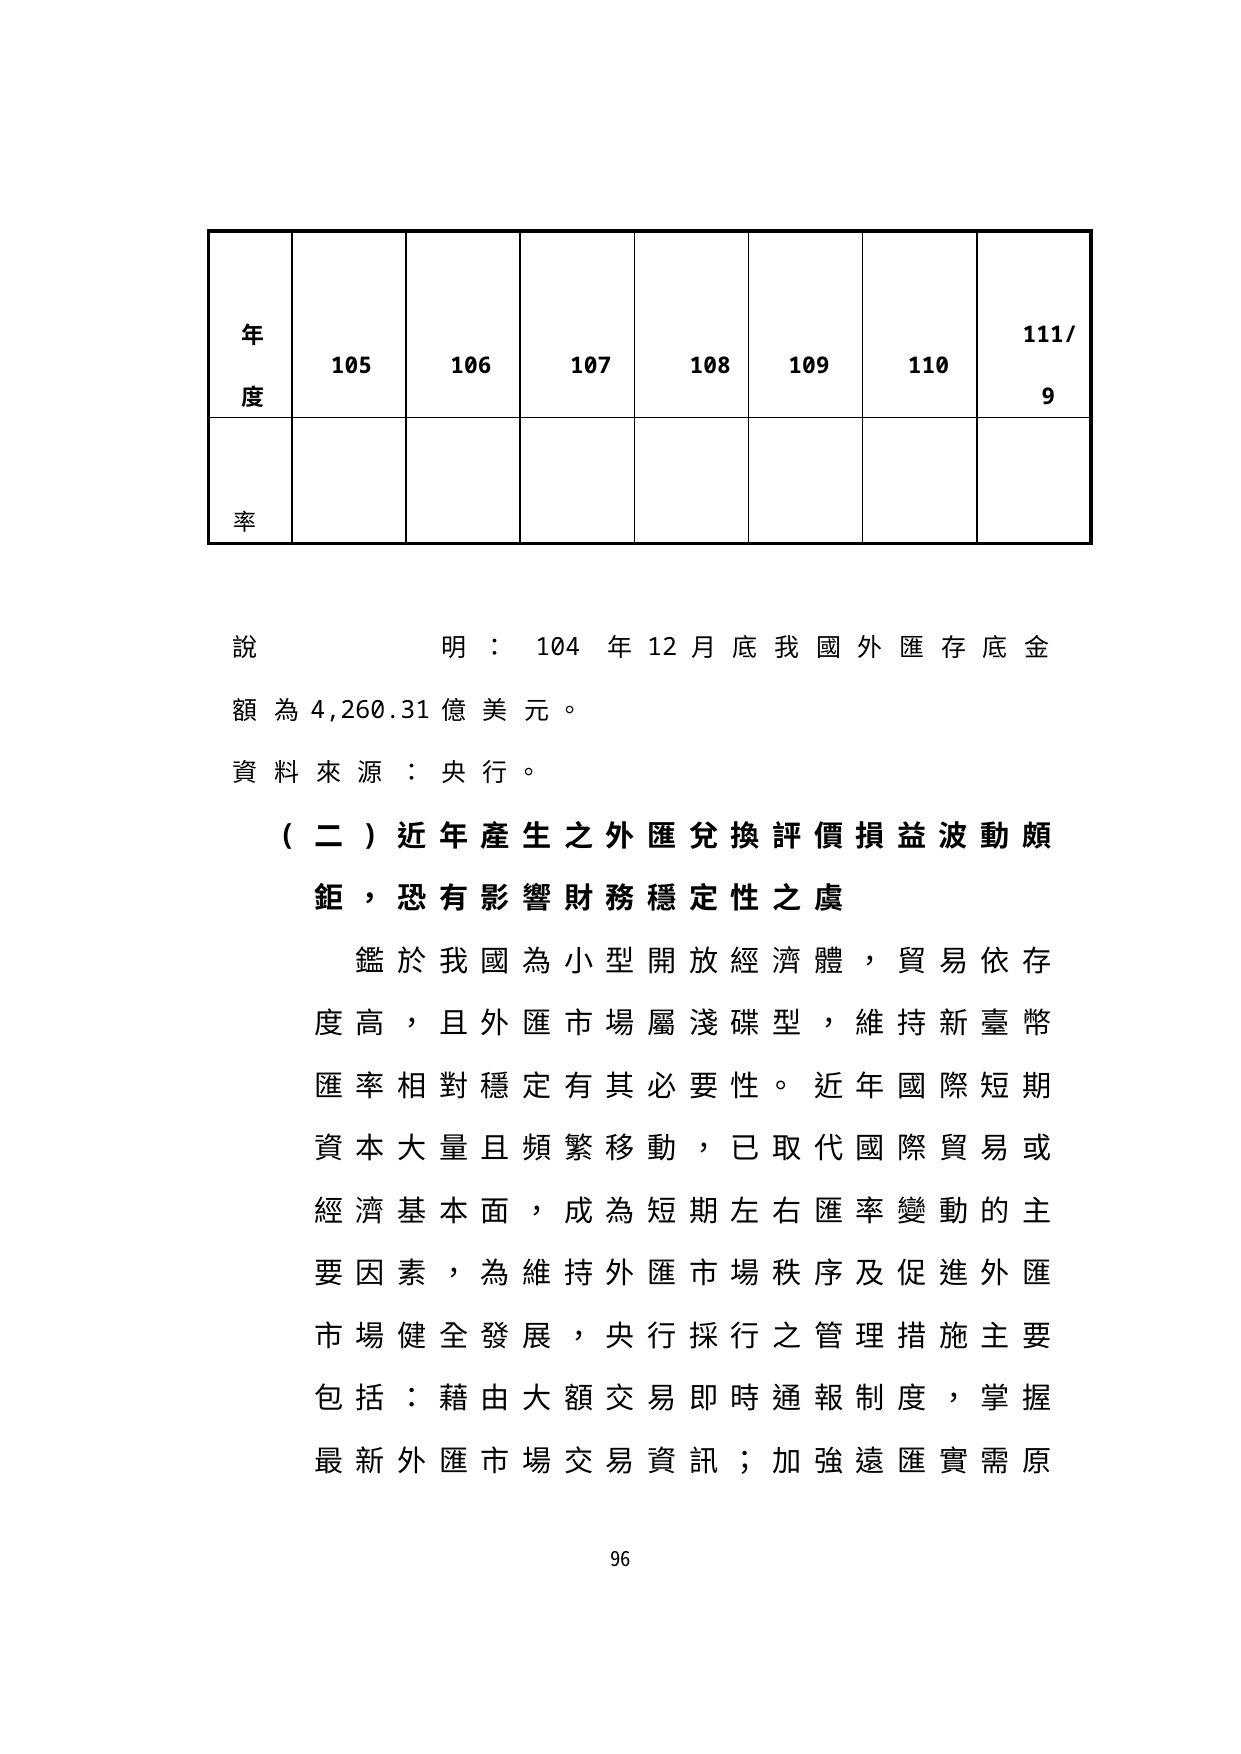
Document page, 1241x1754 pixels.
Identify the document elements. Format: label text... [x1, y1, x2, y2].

table_header 109 [749, 233, 862, 417]
table_cell 率 [210, 418, 291, 542]
table_cell [863, 418, 976, 542]
table_header 105 [293, 233, 405, 417]
table_header 106 [407, 233, 519, 417]
text (二)近年產生之外匯兌換評價損益波動頗鉅，恐有影響財務穩定性之虞 [242, 792, 1058, 917]
table_cell [293, 418, 405, 542]
table_cell [749, 418, 862, 542]
table_header 年度 [210, 233, 291, 417]
table_cell [521, 418, 634, 542]
table_header 108 [635, 233, 748, 417]
table_cell [407, 418, 519, 542]
text 鑑於我國為小型開放經濟體，貿易依存度高，且外匯市場屬淺碟型，維持新臺幣匯率相對穩定有其必要性。近年國際短期資本大量且頻繁移動，已取代國際貿易或經濟基本面，成為短期左右匯率變動的主要因素，為維持外匯市場秩序及促進外匯市場健全發展，央行採行之管理措施主要包括：藉由大額交易即時通報制度，掌握最新外匯市場交易資訊；加強遠匯實需原 [271, 917, 1058, 1479]
text 資料來源：央行。 [197, 729, 1058, 792]
table_header 107 [521, 233, 634, 417]
table_header 111/9 [978, 233, 1089, 417]
table_cell [978, 418, 1089, 542]
table_header 110 [863, 233, 976, 417]
text 說 明：104年12月底我國外匯存底金額為4,260.31億美元。 [197, 604, 1058, 729]
table_cell [635, 418, 748, 542]
